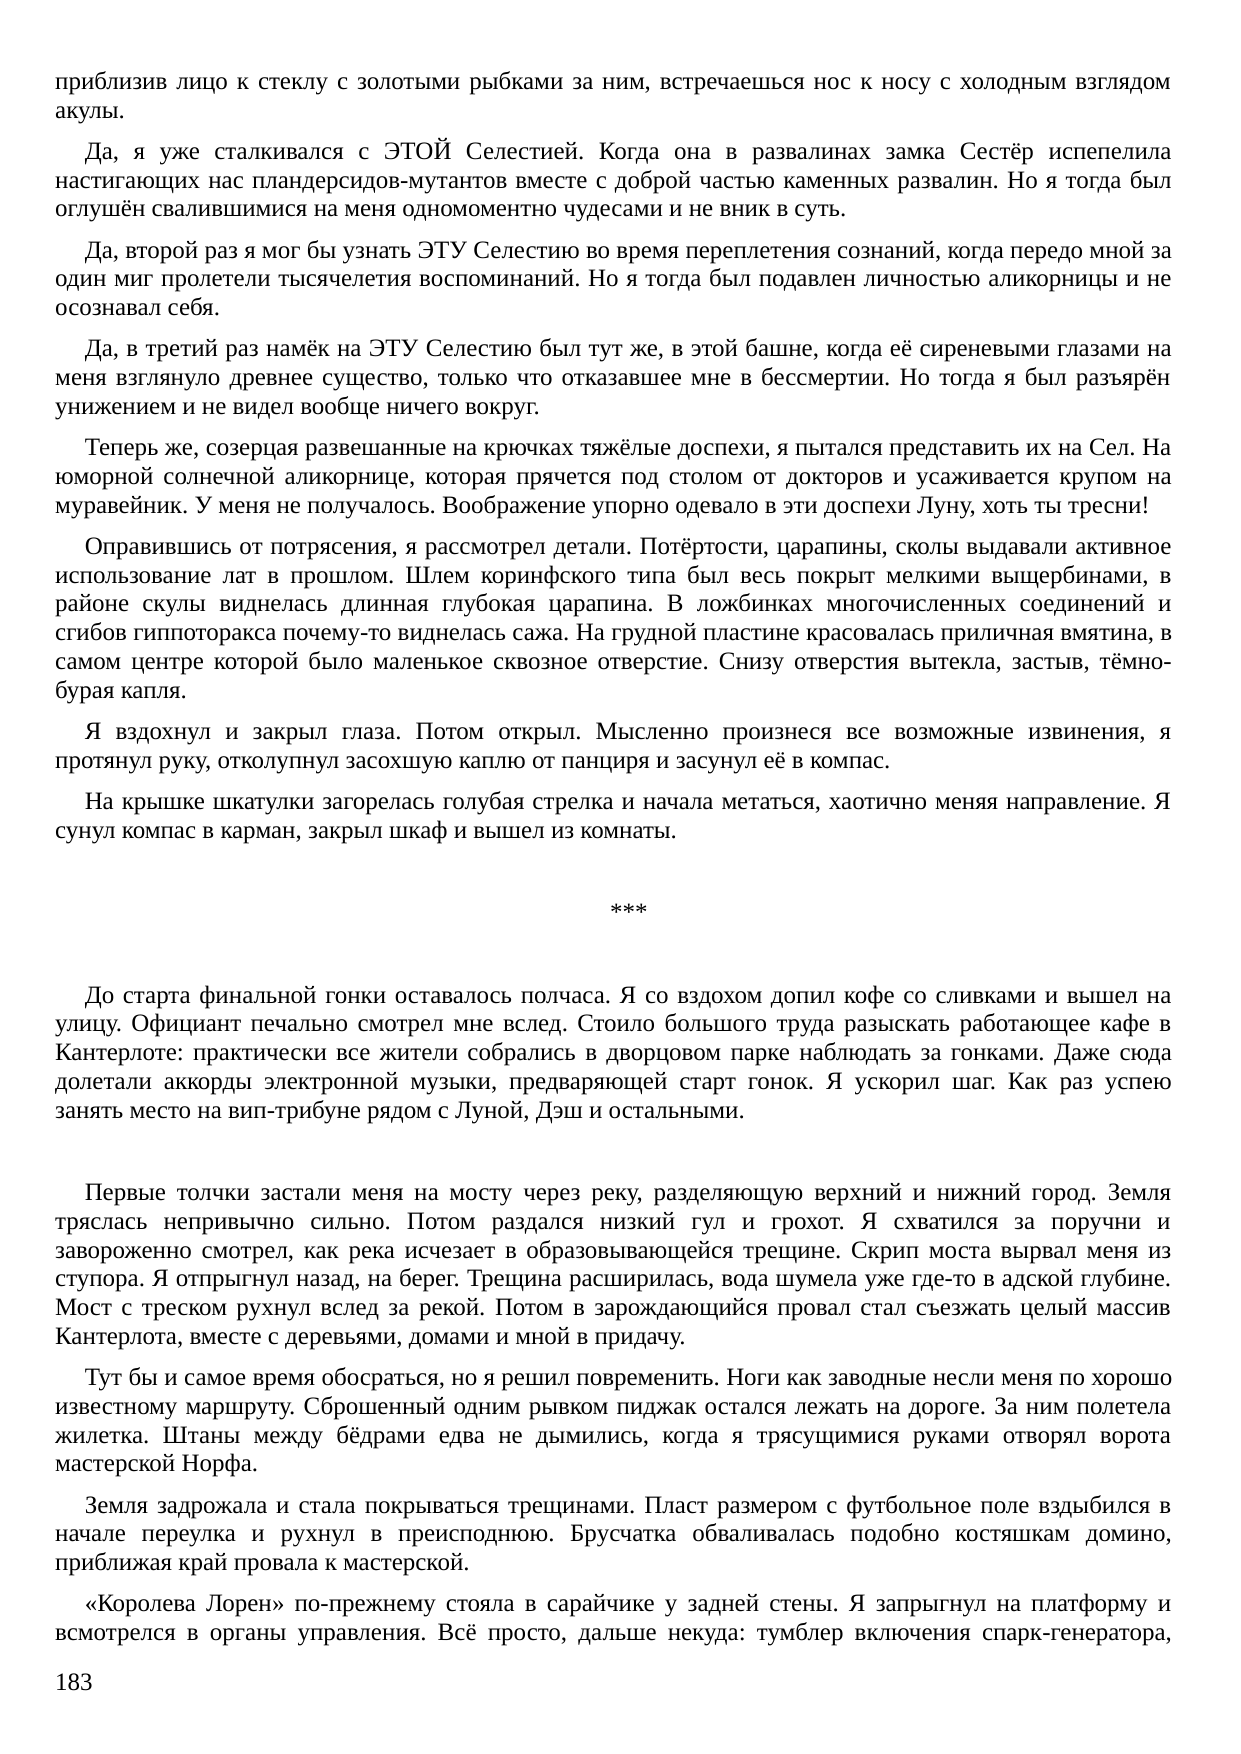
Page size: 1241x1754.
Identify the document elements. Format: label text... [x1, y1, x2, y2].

text Я вздохнул и закрыл глаза. Потом открыл. Мысленно произнеся все возможные извинения, я протянул руку, отколупнул засохшую каплю от панциря и засунул её в компас. [55, 716, 1173, 773]
text На крышке шкатулки загорелась голубая стрелка и начала метаться, хаотично меняя направление. Я сунул компас в карман, закрыл шкаф и вышел из комнаты. [55, 786, 1173, 843]
text Тут бы и самое время обосраться, но я решил повременить. Ноги как заводные несли меня по хорошо известному маршруту. Сброшенный одним рывком пиджак остался лежать на дороге. За ним полетела жилетка. Штаны между бёдрами едва не дымились, когда я трясущимися руками отворял ворота мастерской Норфа. [55, 1362, 1173, 1477]
text Да, второй раз я мог бы узнать ЭТУ Селестию во время переплетения сознаний, когда передо мной за один миг пролетели тысячелетия воспоминаний. Но я тогда был подавлен личностью аликорницы и не осознавал себя. [55, 235, 1173, 321]
text Да, я уже сталкивался с ЭТОЙ Селестией. Когда она в развалинах замка Сестёр испепелила настигающих нас пландерсидов-мутантов вместе с доброй частью каменных развалин. Но я тогда был оглушён свалившимися на меня одномоментно чудесами и не вник в суть. [55, 136, 1173, 222]
text *** [55, 897, 1173, 926]
text Да, в третий раз намёк на ЭТУ Селестию был тут же, в этой башне, когда её сиреневыми глазами на меня взглянуло древнее существо, только что отказавшее мне в бессмертии. Но тогда я был разъярён унижением и не видел вообще ничего вокруг. [55, 333, 1173, 420]
text Земля задрожала и стала покрываться трещинами. Пласт размером с футбольное поле вздыбился в начале переулка и рухнул в преисподнюю. Брусчатка обваливалась подобно костяшкам домино, приближая край провала к мастерской. [55, 1490, 1173, 1576]
text До старта финальной гонки оставалось полчаса. Я со вздохом допил кофе со сливками и вышел на улицу. Официант печально смотрел мне вслед. Стоило большого труда разыскать работающее кафе в Кантерлоте: практически все жители собрались в дворцовом парке наблюдать за гонками. Даже сюда долетали аккорды электронной музыки, предваряющей старт гонок. Я ускорил шаг. Как раз успею занять место на вип-трибуне рядом с Луной, Дэш и остальными. [55, 980, 1173, 1123]
text Оправившись от потрясения, я рассмотрел детали. Потёртости, царапины, сколы выдавали активное использование лат в прошлом. Шлем коринфского типа был весь покрыт мелкими выщербинами, в районе скулы виднелась длинная глубокая царапина. В ложбинках многочисленных соединений и сгибов гиппоторакса почему-то виднелась сажа. На грудной пластине красовалась приличная вмятина, в самом центре которой было маленькое сквозное отверстие. Снизу отверстия вытекла, застыв, тёмно-бурая капля. [55, 531, 1173, 703]
text Теперь же, созерцая развешанные на крючках тяжёлые доспехи, я пытался представить их на Сел. На юморной солнечной аликорнице, которая прячется под столом от докторов и усаживается крупом на муравейник. У меня не получалось. Воображение упорно одевало в эти доспехи Луну, хоть ты тресни! [55, 432, 1173, 518]
text «Королева Лорен» по-прежнему стояла в сарайчике у задней стены. Я запрыгнул на платформу и всмотрелся в органы управления. Всё просто, дальше некуда: тумблер включения спарк-генератора, [55, 1588, 1173, 1646]
text Первые толчки застали меня на мосту через реку, разделяющую верхний и нижний город. Земля тряслась непривычно сильно. Потом раздался низкий гул и грохот. Я схватился за поручни и завороженно смотрел, как река исчезает в образовывающейся трещине. Скрип моста вырвал меня из ступора. Я отпрыгнул назад, на берег. Трещина расширилась, вода шумела уже где-то в адской глубине. Мост с треском рухнул вслед за рекой. Потом в зарождающийся провал стал съезжать целый массив Кантерлота, вместе с деревьями, домами и мной в придачу. [55, 1177, 1173, 1350]
text приблизив лицо к стеклу с золотыми рыбками за ним, встречаешься нос к носу с холодным взглядом акулы. [55, 66, 1173, 123]
